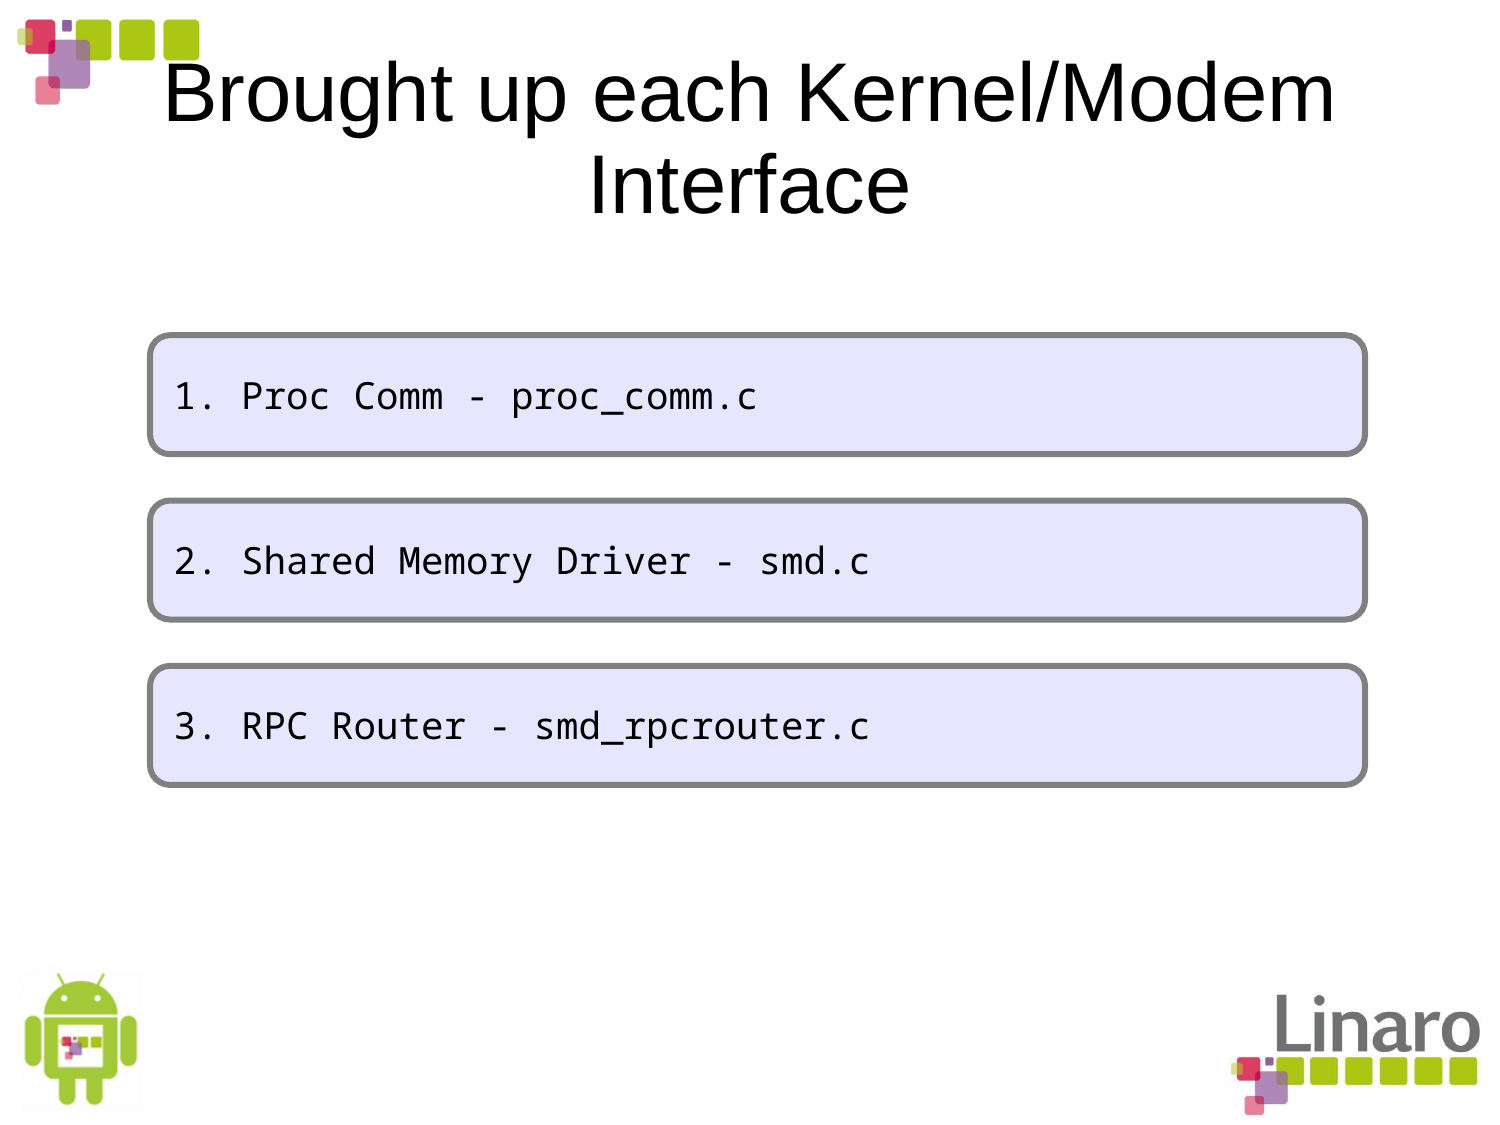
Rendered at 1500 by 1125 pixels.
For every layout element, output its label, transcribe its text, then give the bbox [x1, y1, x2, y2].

text_box 1. Proc Comm - proc_comm.c [150, 335, 1366, 455]
picture [18, 971, 142, 1109]
text_box 2. Shared Memory Driver - smd.c [150, 500, 1366, 620]
picture [16, 12, 205, 121]
list [74, 263, 1425, 916]
picture [1219, 986, 1491, 1123]
title Brought up each Kernel/Modem Interface [74, 44, 1425, 233]
text_box 3. RPC Router - smd_rpcrouter.c [150, 665, 1366, 785]
